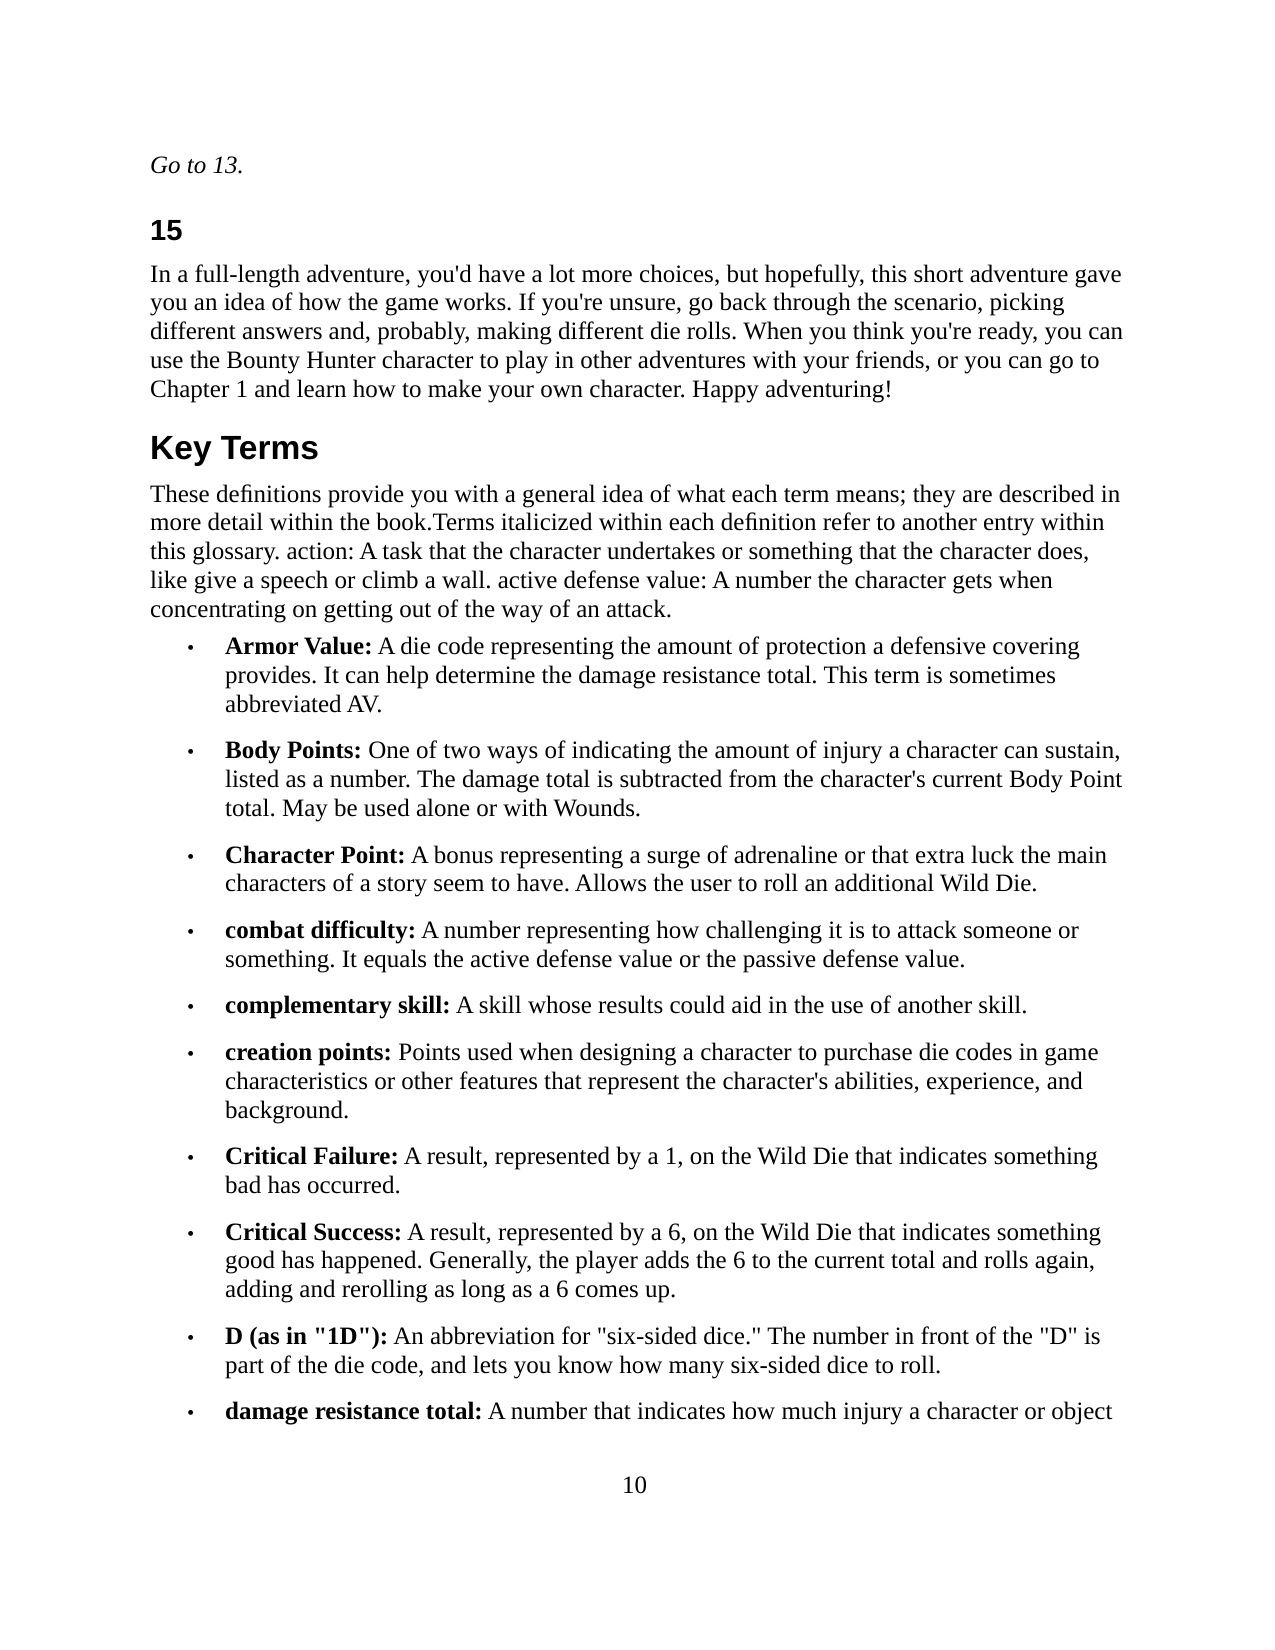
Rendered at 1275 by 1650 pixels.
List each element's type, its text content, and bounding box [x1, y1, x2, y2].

list creation points: Points used when designing a character to purchase die codes in game characteristics or other features that represent the character's abilities, experience, and background. [187, 1037, 1125, 1123]
text Go to 13. [150, 150, 1125, 179]
text These deﬁnitions provide you with a general idea of what each term means; they are described in more detail within the book.Terms italicized within each deﬁnition refer to another entry within this glossary. action: A task that the character undertakes or something that the character does, like give a speech or climb a wall. active defense value: A number the character gets when concentrating on getting out of the way of an attack. [150, 479, 1125, 622]
subtitle 15 [150, 213, 1125, 246]
list Critical Failure: A result, represented by a 1, on the Wild Die that indicates something bad has occurred. [187, 1141, 1125, 1199]
list Armor Value: A die code representing the amount of protection a defensive covering provides. It can help determine the damage resistance total. This term is sometimes abbreviated AV. [187, 631, 1125, 718]
text In a full-length adventure, you'd have a lot more choices, but hopefully, this short adventure gave you an idea of how the game works. If you're unsure, go back through the scenario, picking different answers and, probably, making different die rolls. When you think you're ready, you can use the Bounty Hunter character to play in other adventures with your friends, or you can go to Chapter 1 and learn how to make your own character. Happy adventuring! [150, 259, 1125, 402]
list complementary skill: A skill whose results could aid in the use of another skill. [187, 991, 1125, 1019]
list Body Points: One of two ways of indicating the amount of injury a character can sustain, listed as a number. The damage total is subtracted from the character's current Body Point total. May be used alone or with Wounds. [187, 736, 1125, 822]
list damage resistance total: A number that indicates how much injury a character or object [187, 1396, 1125, 1425]
list combat difficulty: A number representing how challenging it is to attack someone or something. It equals the active defense value or the passive defense value. [187, 915, 1125, 973]
subtitle Key Terms [150, 427, 1125, 466]
list Critical Success: A result, represented by a 6, on the Wild Die that indicates something good has happened. Generally, the player adds the 6 to the current total and rolls again, adding and rerolling as long as a 6 comes up. [187, 1217, 1125, 1303]
list Character Point: A bonus representing a surge of adrenaline or that extra luck the main characters of a story seem to have. Allows the user to roll an additional Wild Die. [187, 840, 1125, 897]
list D (as in "1D"): An abbreviation for "six-sided dice." The number in front of the "D" is part of the die code, and lets you know how many six-sided dice to roll. [187, 1321, 1125, 1378]
